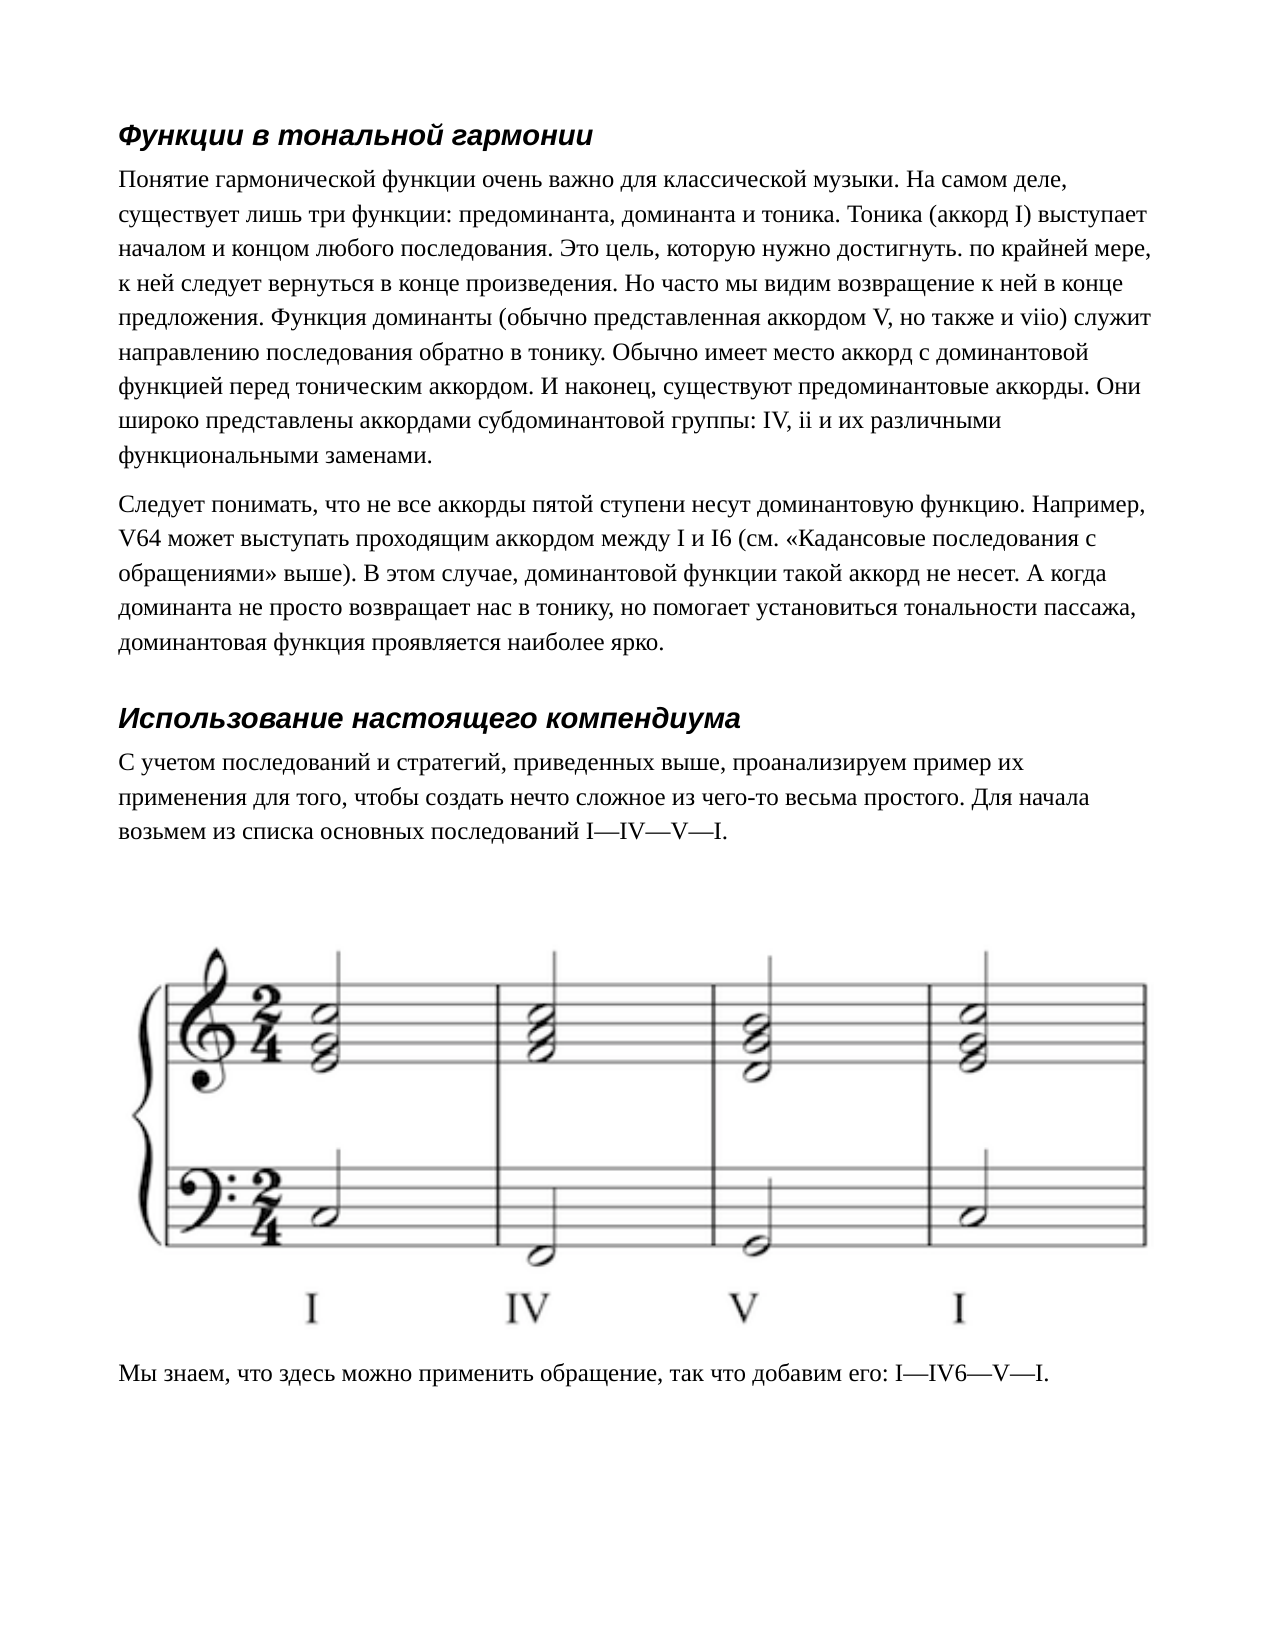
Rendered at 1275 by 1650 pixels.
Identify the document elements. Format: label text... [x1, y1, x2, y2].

subtitle Функции в тональной гармонии [118, 118, 1157, 152]
picture [118, 934, 1160, 1338]
text Понятие гармонической функции очень важно для классической музыки. На самом деле, существует лишь три функции: предоминанта, доминанта и тоника. Тоника (аккорд I) выступает началом и концом любого последования. Это цель, которую нужно достигнуть. по крайней мере, к ней следует вернуться в конце произведения. Но часто мы видим возвращение к ней в конце предложения. Функция доминанты (обычно представленная аккордом V, но также и viio) служит направлению последования обратно в тонику. Обычно имеет место аккорд с доминантовой функцией перед тоническим аккордом. И наконец, существуют предоминантовые аккорды. Они широко представлены аккордами субдоминантовой группы: IV, ii и их различными функциональными заменами. [118, 164, 1157, 469]
subtitle Использование настоящего компендиума [118, 701, 1157, 734]
text С учетом последований и стратегий, приведенных выше, проанализируем пример их применения для того, чтобы создать нечто сложное из чего-то весьма простого. Для начала возьмем из списка основных последований I—IV—V—I. [118, 747, 1157, 845]
text Следует понимать, что не все аккорды пятой ступени несут доминантовую функцию. Например, V64 может выступать проходящим аккордом между I и I6 (см. «Кадансовые последования с обращениями» выше). В этом случае, доминантовой функции такой аккорд не несет. А когда доминанта не просто возвращает нас в тонику, но помогает установиться тональности пассажа, доминантовая функция проявляется наиболее ярко. [118, 489, 1157, 656]
text Мы знаем, что здесь можно применить обращение, так что добавим его: I—IV6—V—I. [118, 1358, 1157, 1387]
